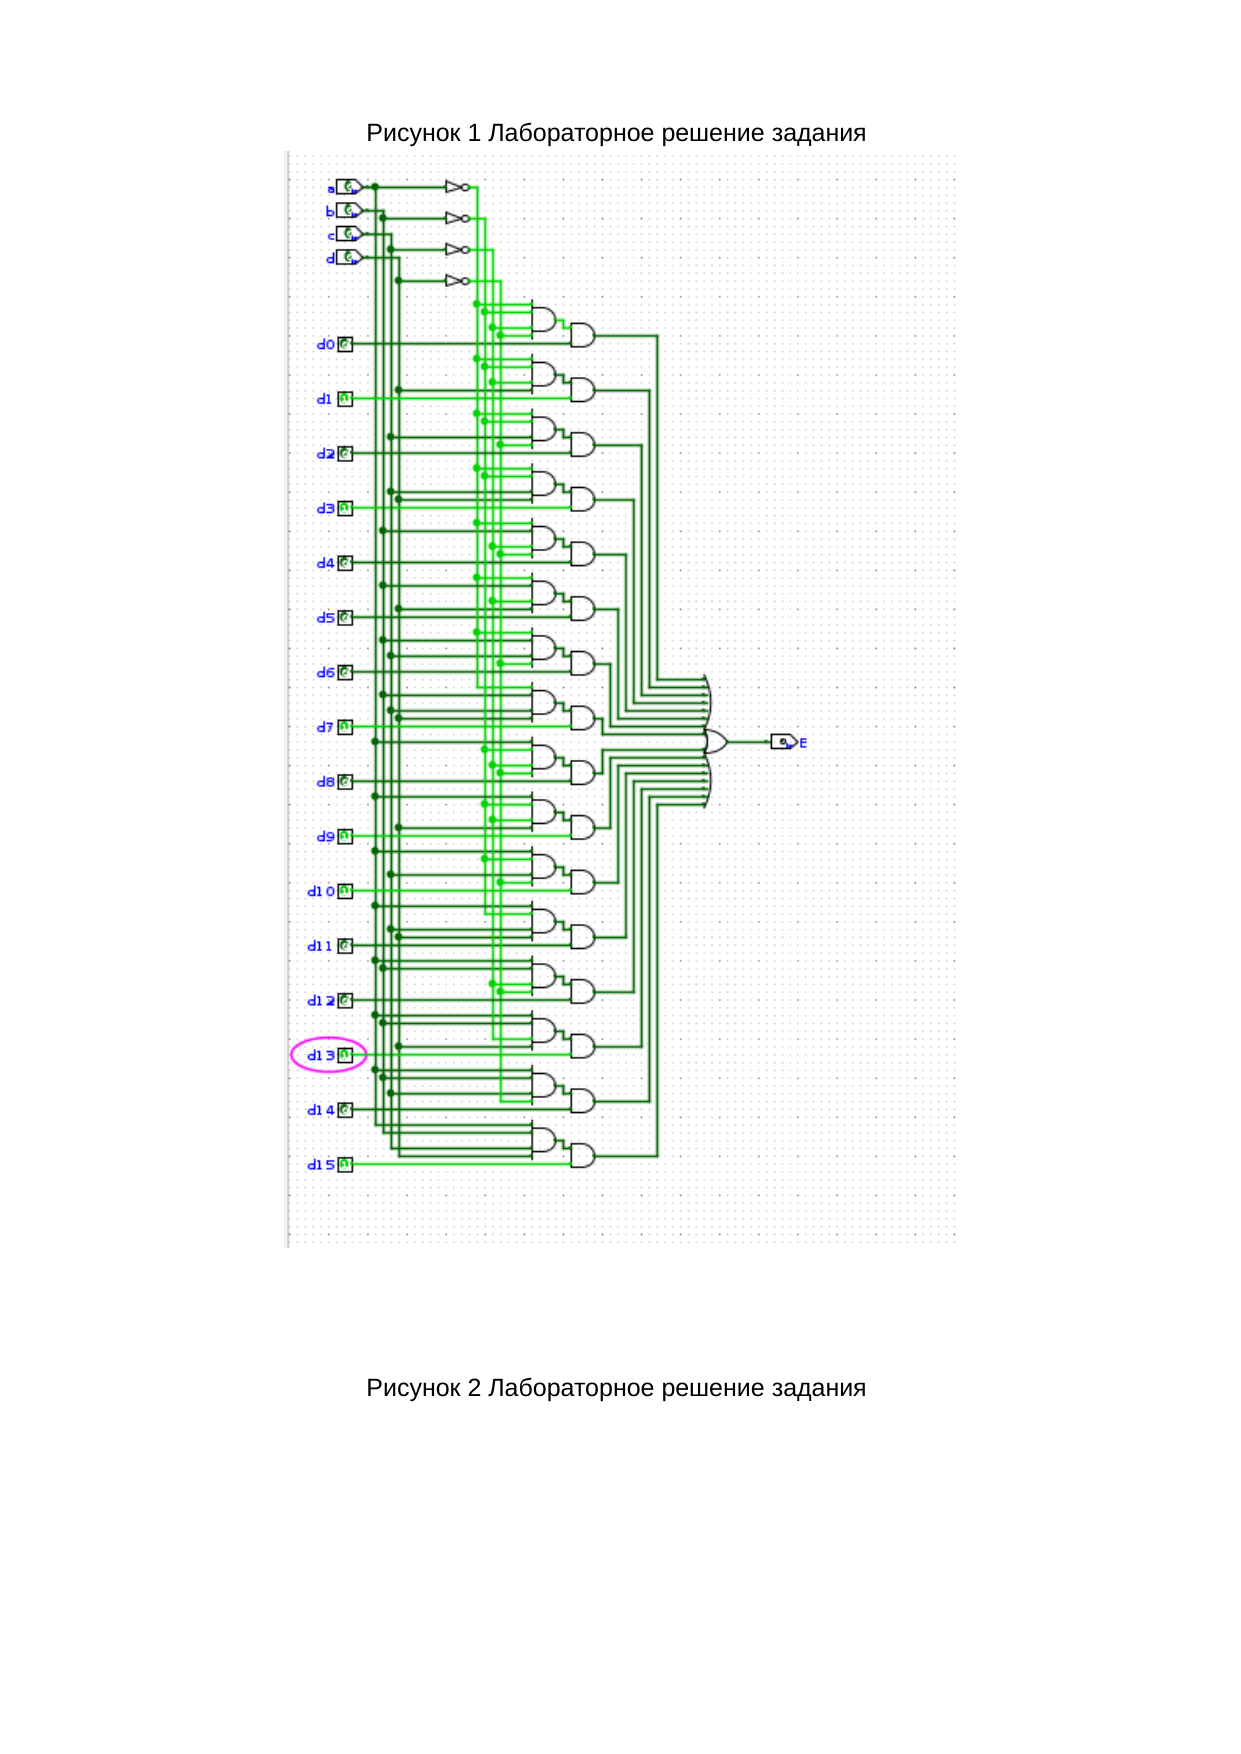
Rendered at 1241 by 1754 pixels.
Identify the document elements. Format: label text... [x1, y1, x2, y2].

picture [283, 151, 957, 1248]
text Рисунок 2 Лабораторное решение задания [118, 1373, 1122, 1402]
text Рисунок 1 Лабораторное решение задания [118, 118, 1122, 147]
